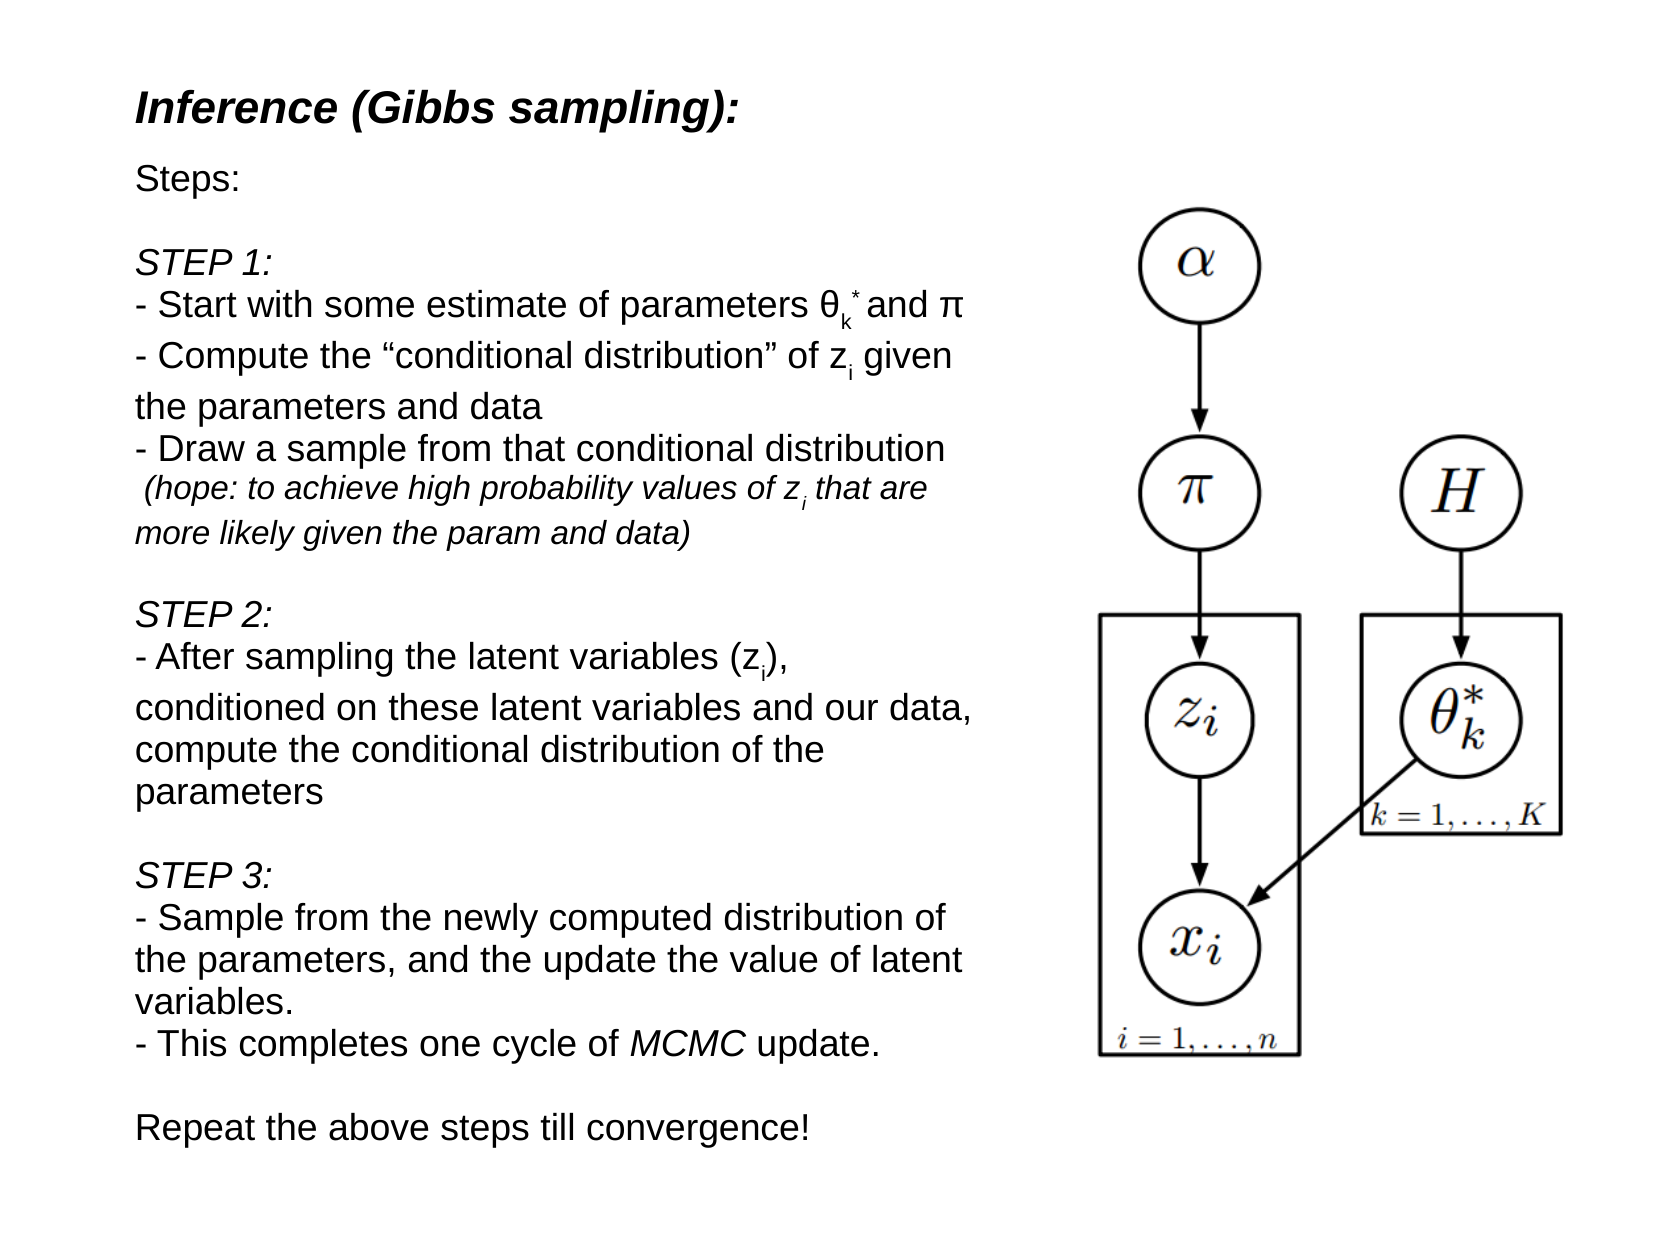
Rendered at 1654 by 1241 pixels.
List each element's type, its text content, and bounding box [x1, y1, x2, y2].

picture [1062, 194, 1576, 1081]
text_box Steps: STEP 1: - Start with some estimate of parameters θk* and π - Compute the “conditional distribution” of zi given the parameters and data - Draw a sample from that conditional distribution (hope: to achieve high probability values of zi that are more likely given the param and data) STEP 2: - After sampling the latent variables (zi), conditioned on these latent variables and our data, compute the conditional distribution of the parameters STEP 3: - Sample from the newly computed distribution of the parameters, and the update the value of latent variables. - This completes one cycle of MCMC update. Repeat the above steps till convergence! [120, 150, 1006, 1241]
text_box Inference (Gibbs sampling): [120, 75, 1441, 142]
